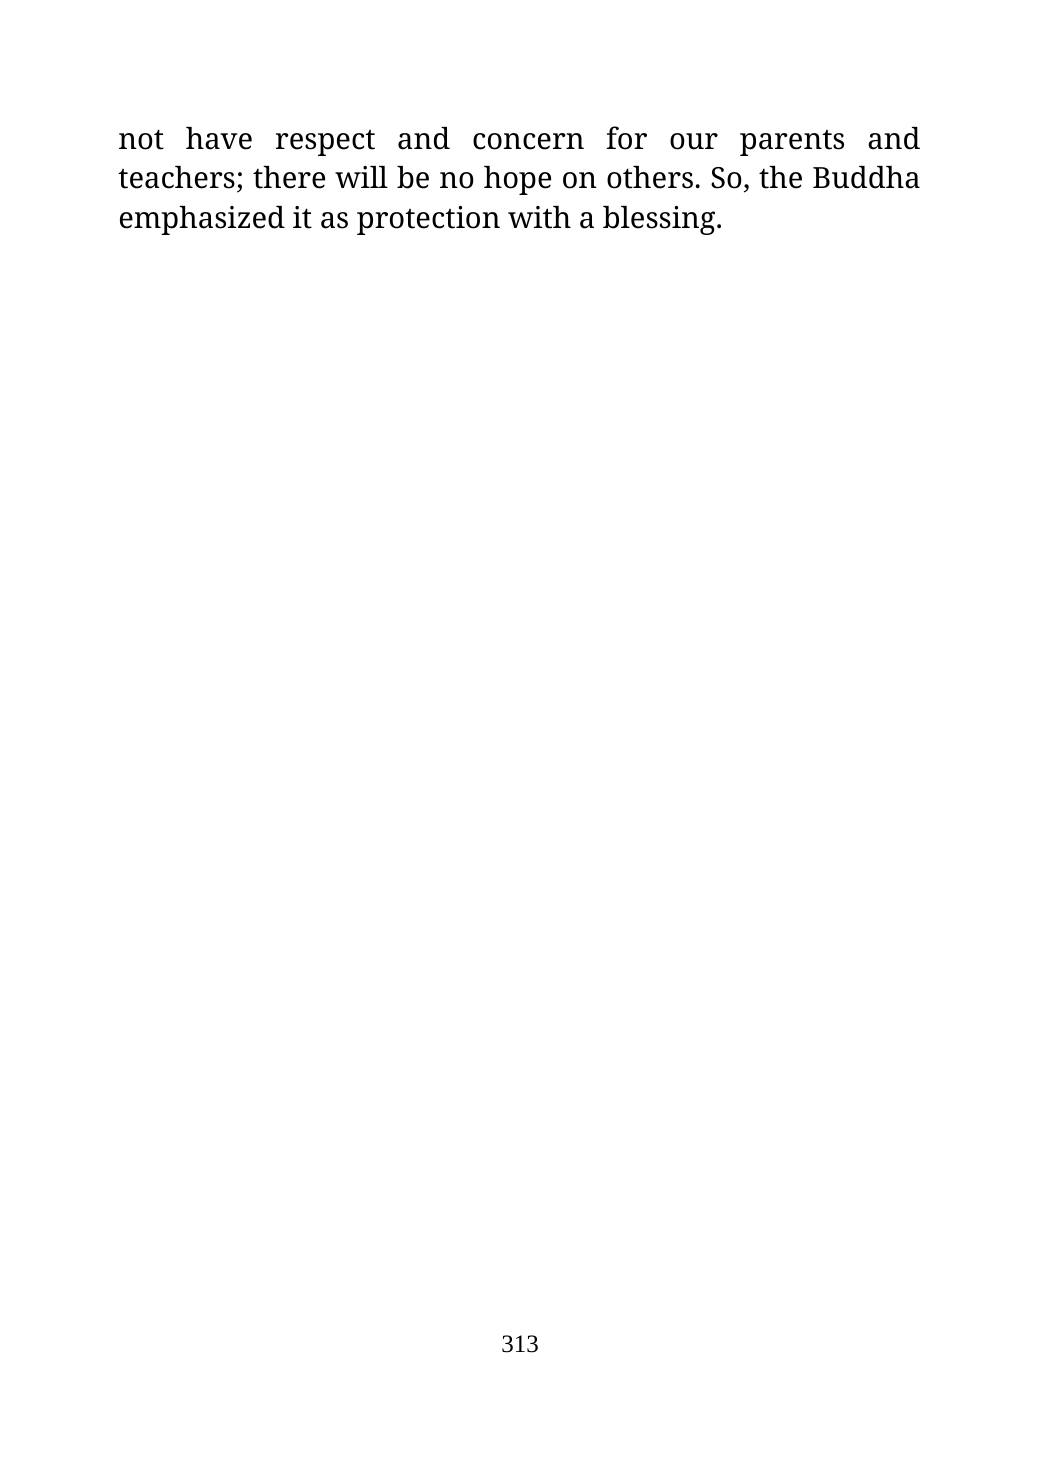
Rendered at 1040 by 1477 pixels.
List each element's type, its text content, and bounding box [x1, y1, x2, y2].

text not have respect and concern for our parents and teachers; there will be no hope on others. So, the Buddha emphasized it as protection with a blessing. [118, 118, 922, 237]
